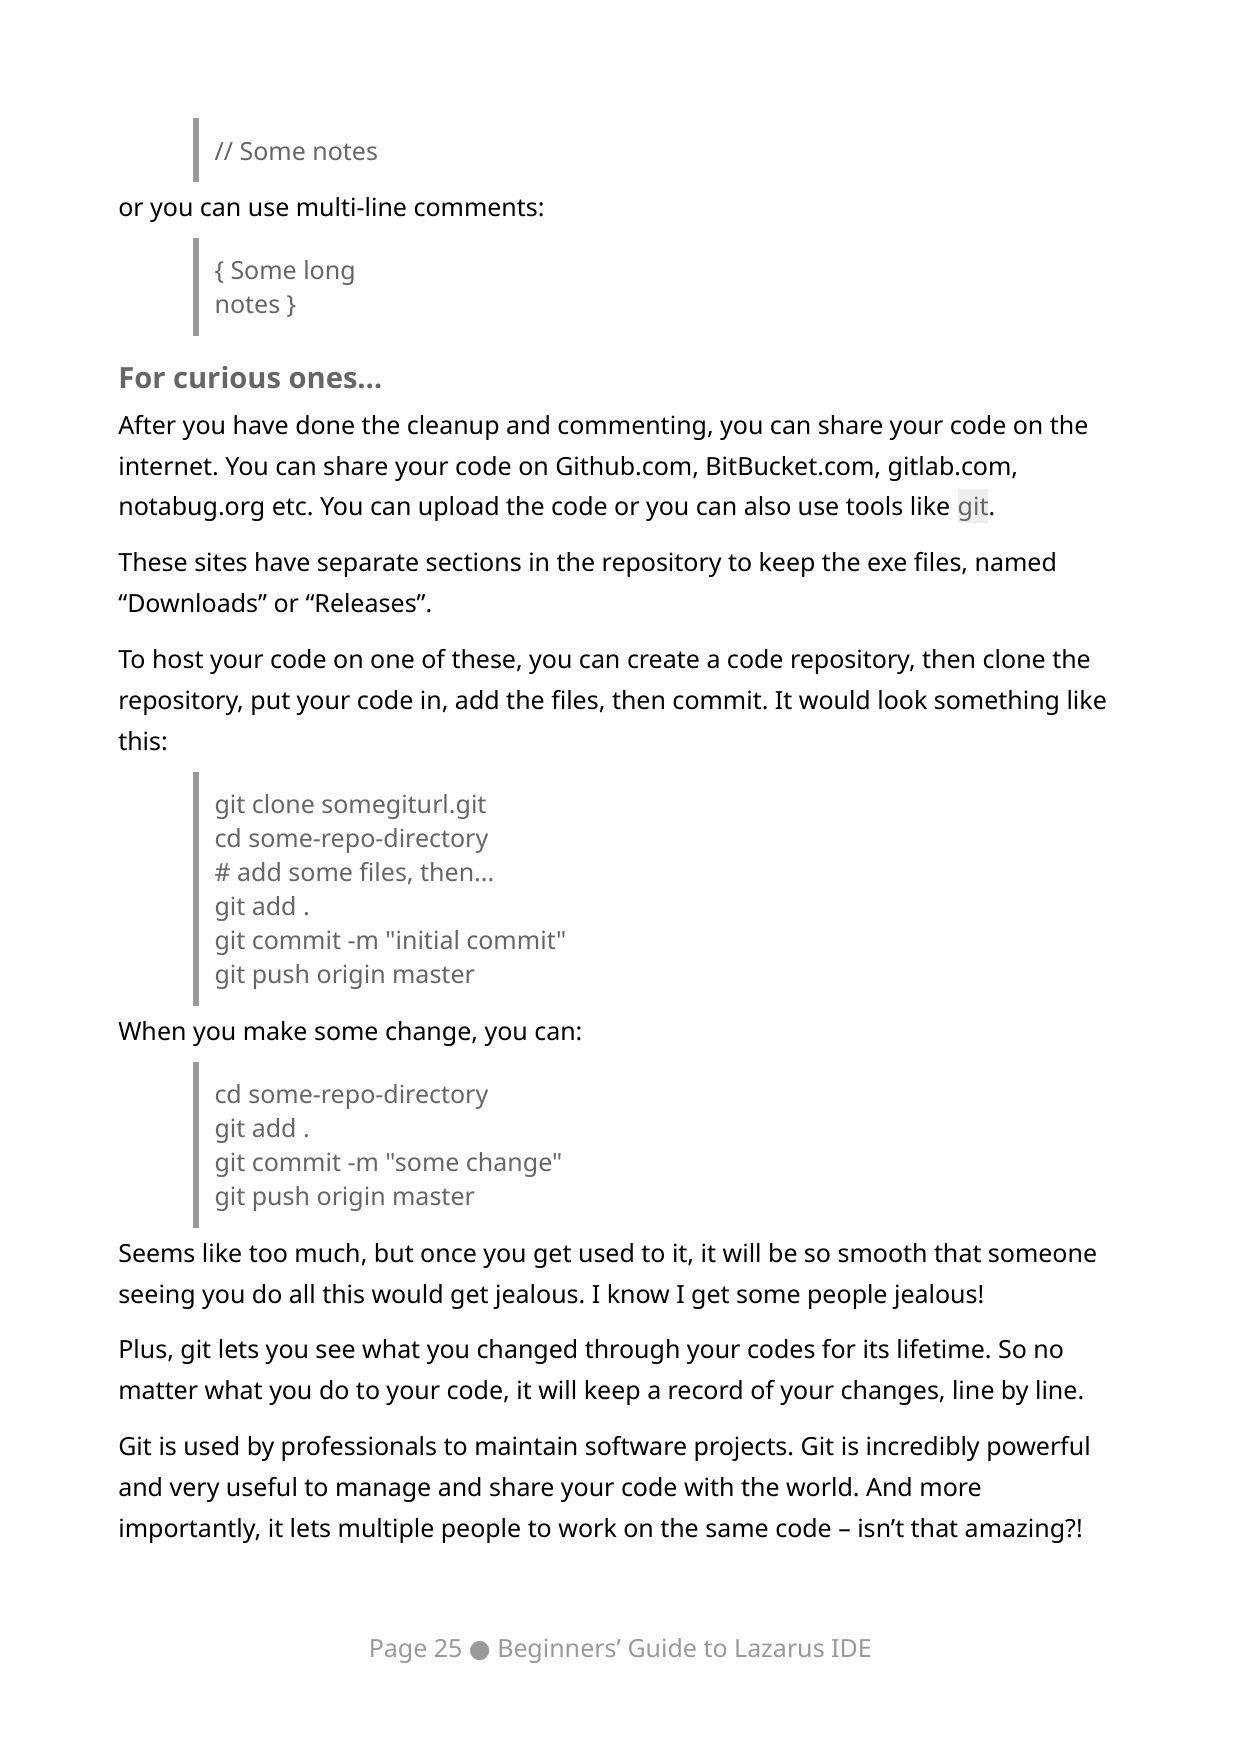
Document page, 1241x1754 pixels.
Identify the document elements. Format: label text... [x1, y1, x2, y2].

text { Some long [199, 238, 1047, 287]
text To host your code on one of these, you can create a code repository, then clone the repository, put your code in, add the files, then commit. It would look something like this: [118, 642, 1122, 757]
text Git is used by professionals to maintain software projects. Git is incredibly powerful and very useful to manage and share your code with the world. And more importantly, it lets multiple people to work on the same code – isn’t that amazing?! [118, 1429, 1122, 1544]
text When you make some change, you can: [118, 1013, 1122, 1047]
text git add . [199, 889, 1047, 923]
text git commit -m "some change" [199, 1145, 1047, 1179]
text cd some-repo-directory [199, 1062, 1047, 1111]
text # add some files, then... [199, 855, 1047, 889]
text Seems like too much, but once you get used to it, it will be so smooth that someone seeing you do all this would get jealous. I know I get some people jealous! [118, 1236, 1122, 1310]
text // Some notes [199, 118, 1047, 182]
text git add . [199, 1111, 1047, 1145]
text Plus, git lets you see what you changed through your codes for its lifetime. So no matter what you do to your code, it will keep a record of your changes, line by line. [118, 1332, 1122, 1407]
text git push origin master [199, 1179, 1047, 1228]
subtitle For curious ones… [118, 357, 1122, 397]
text After you have done the cleanup and commenting, you can share your code on the internet. You can share your code on Github.com, BitBucket.com, gitlab.com, notabug.org etc. You can upload the code or you can also use tools like git. [118, 407, 1122, 523]
text cd some-repo-directory [199, 821, 1047, 855]
text git commit -m "initial commit" [199, 923, 1047, 957]
text git push origin master [199, 957, 1047, 1006]
text These sites have separate sections in the repository to keep the exe files, named “Downloads” or “Releases”. [118, 545, 1122, 620]
text notes } [199, 287, 1047, 336]
text or you can use multi-line comments: [118, 190, 1122, 224]
text git clone somegiturl.git [199, 772, 1047, 821]
